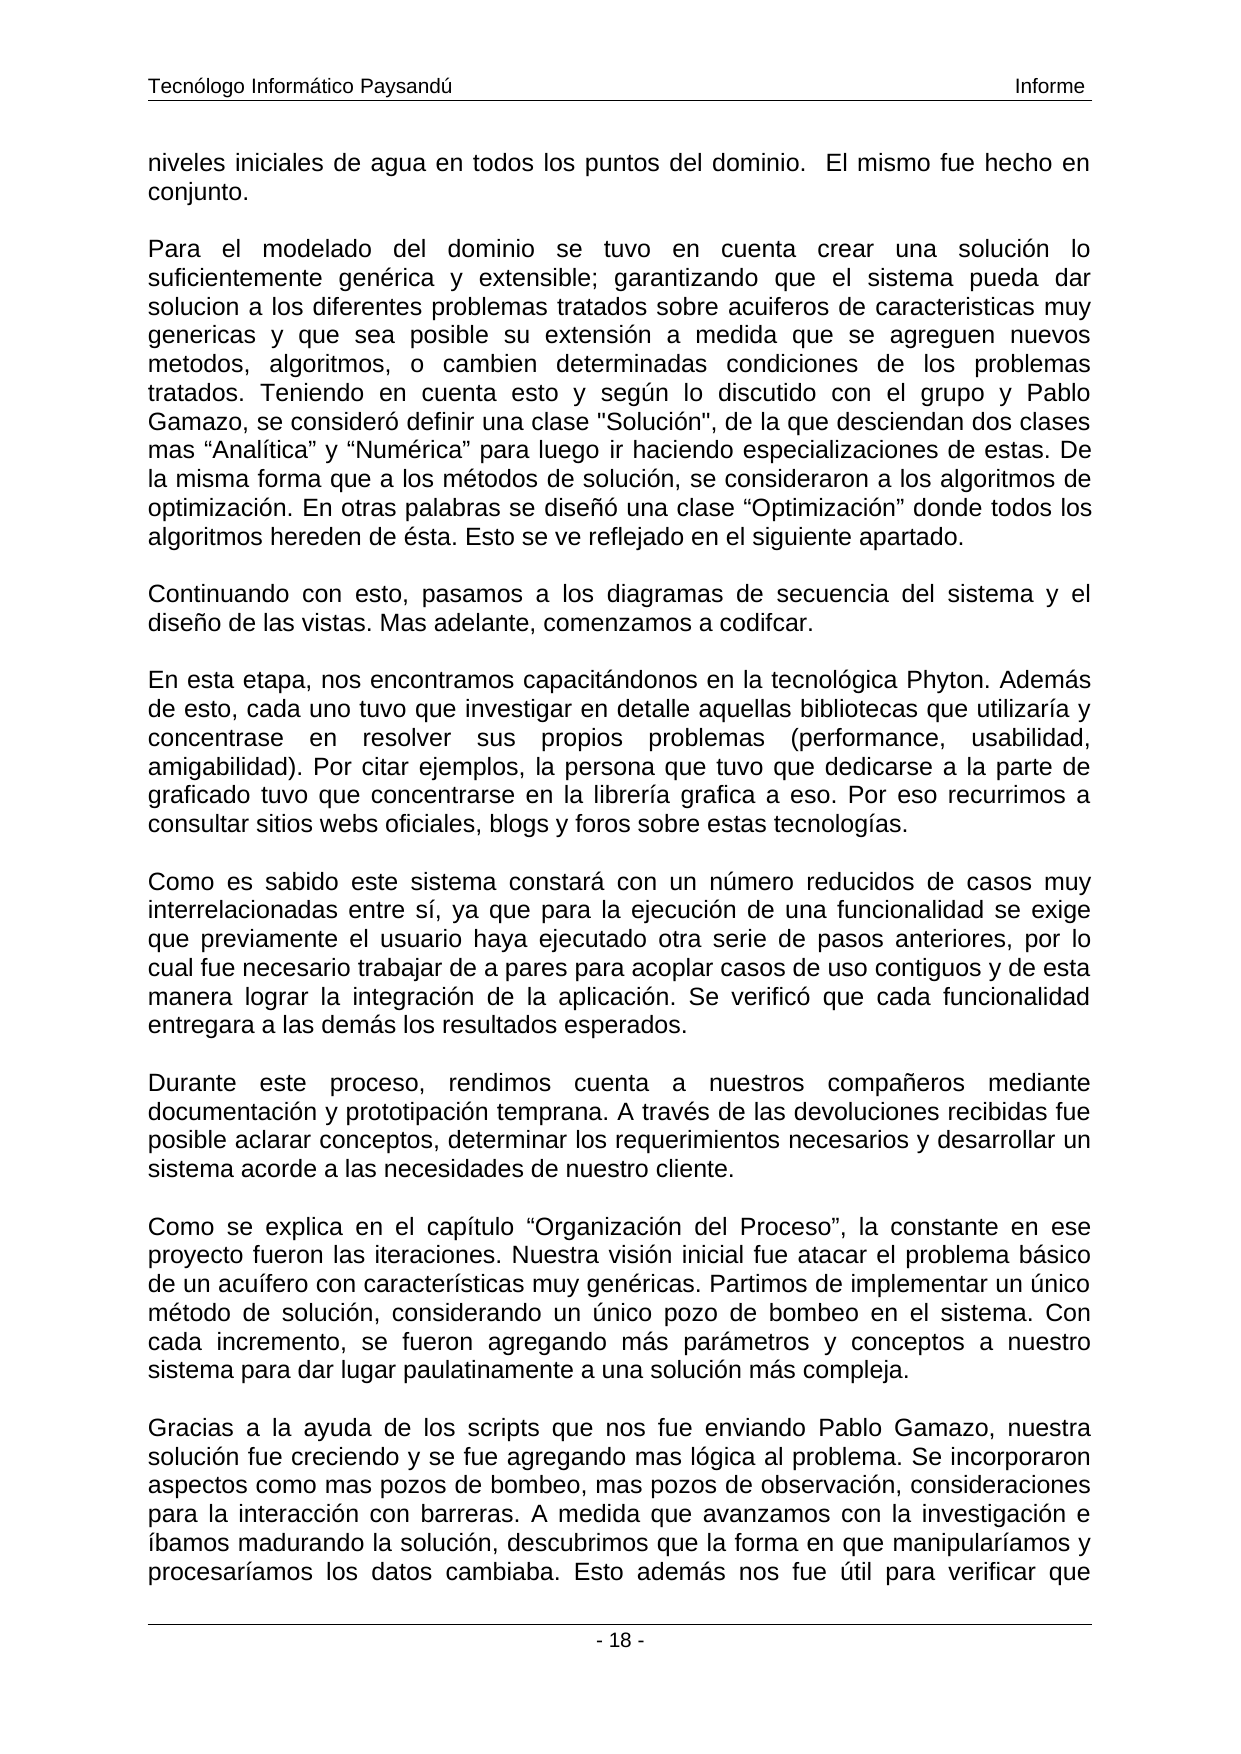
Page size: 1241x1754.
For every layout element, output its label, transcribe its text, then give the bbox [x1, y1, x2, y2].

text Para el modelado del dominio se tuvo en cuenta crear una solución lo suficientemente genérica y extensible; garantizando que el sistema pueda dar solucion a los diferentes problemas tratados sobre acuiferos de caracteristicas muy genericas y que sea posible su extensión a medida que se agreguen nuevos metodos, algoritmos, o cambien determinadas condiciones de los problemas tratados. Teniendo en cuenta esto y según lo discutido con el grupo y Pablo Gamazo, se consideró definir una clase "Solución", de la que desciendan dos clases mas “Analítica” y “Numérica” para luego ir haciendo especializaciones de estas. De la misma forma que a los métodos de solución, se consideraron a los algoritmos de optimización. En otras palabras se diseñó una clase “Optimización” donde todos los algoritmos hereden de ésta. Esto se ve reflejado en el siguiente apartado. [148, 234, 1092, 550]
text Gracias a la ayuda de los scripts que nos fue enviando Pablo Gamazo, nuestra solución fue creciendo y se fue agregando mas lógica al problema. Se incorporaron aspectos como mas pozos de bombeo, mas pozos de observación, consideraciones para la interacción con barreras. A medida que avanzamos con la investigación e íbamos madurando la solución, descubrimos que la forma en que manipularíamos y procesaríamos los datos cambiaba. Esto además nos fue útil para verificar que [148, 1413, 1092, 1585]
text Continuando con esto, pasamos a los diagramas de secuencia del sistema y el diseño de las vistas. Mas adelante, comenzamos a codifcar. [148, 579, 1092, 636]
text Durante este proceso, rendimos cuenta a nuestros compañeros mediante documentación y prototipación temprana. A través de las devoluciones recibidas fue posible aclarar conceptos, determinar los requerimientos necesarios y desarrollar un sistema acorde a las necesidades de nuestro cliente. [148, 1068, 1092, 1183]
text Como se explica en el capítulo “Organización del Proceso”, la constante en ese proyecto fueron las iteraciones. Nuestra visión inicial fue atacar el problema básico de un acuífero con características muy genéricas. Partimos de implementar un único método de solución, considerando un único pozo de bombeo en el sistema. Con cada incremento, se fueron agregando más parámetros y conceptos a nuestro sistema para dar lugar paulatinamente a una solución más compleja. [148, 1211, 1092, 1384]
text niveles iniciales de agua en todos los puntos del dominio. El mismo fue hecho en conjunto. [148, 148, 1092, 205]
text Como es sabido este sistema constará con un número reducidos de casos muy interrelacionadas entre sí, ya que para la ejecución de una funcionalidad se exige que previamente el usuario haya ejecutado otra serie de pasos anteriores, por lo cual fue necesario trabajar de a pares para acoplar casos de uso contiguos y de esta manera lograr la integración de la aplicación. Se verificó que cada funcionalidad entregara a las demás los resultados esperados. [148, 866, 1092, 1039]
text En esta etapa, nos encontramos capacitándonos en la tecnológica Phyton. Además de esto, cada uno tuvo que investigar en detalle aquellas bibliotecas que utilizaría y concentrase en resolver sus propios problemas (performance, usabilidad, amigabilidad). Por citar ejemplos, la persona que tuvo que dedicarse a la parte de graficado tuvo que concentrarse en la librería grafica a eso. Por eso recurrimos a consultar sitios webs oficiales, blogs y foros sobre estas tecnologías. [148, 665, 1092, 838]
